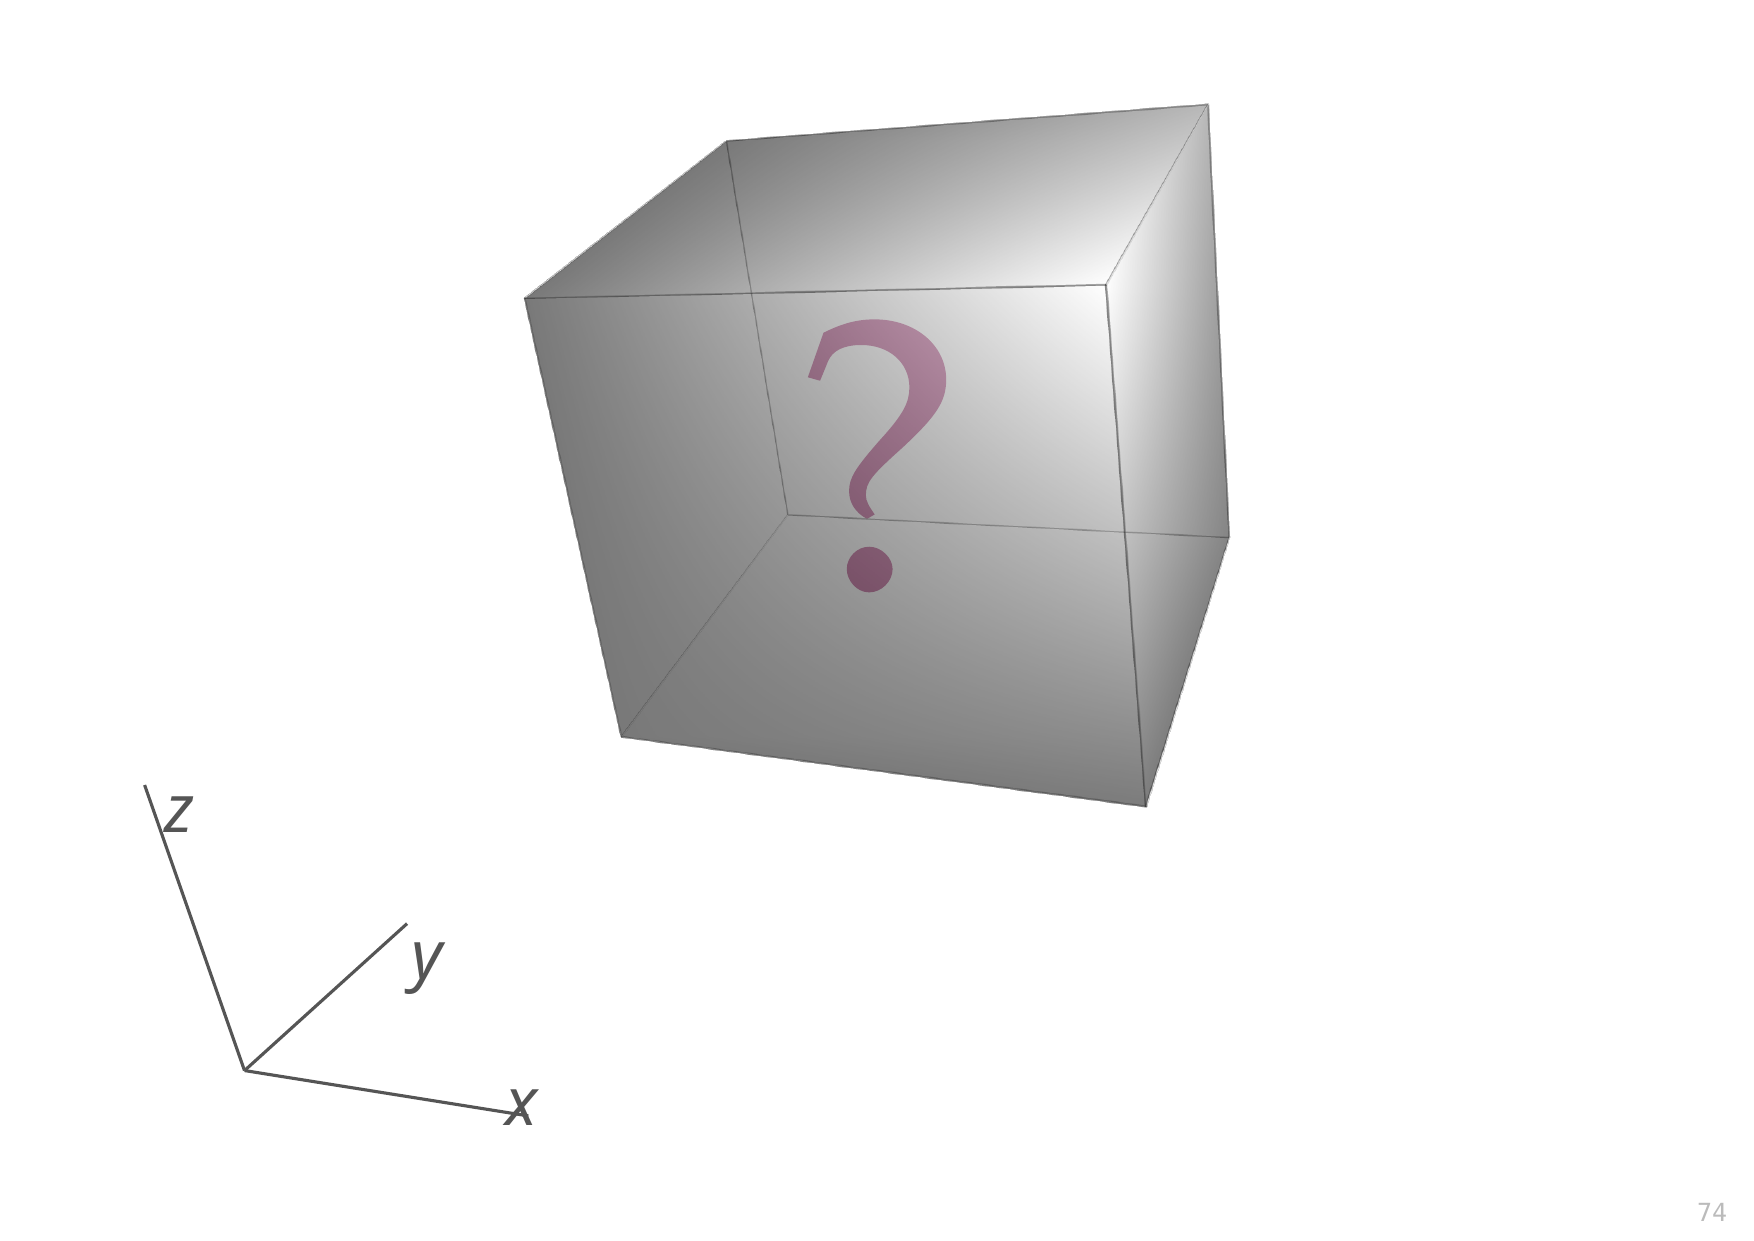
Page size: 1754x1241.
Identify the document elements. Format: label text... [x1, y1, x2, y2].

text_box y [396, 899, 438, 982]
text_box z [149, 753, 188, 836]
text_box x [490, 1047, 532, 1129]
